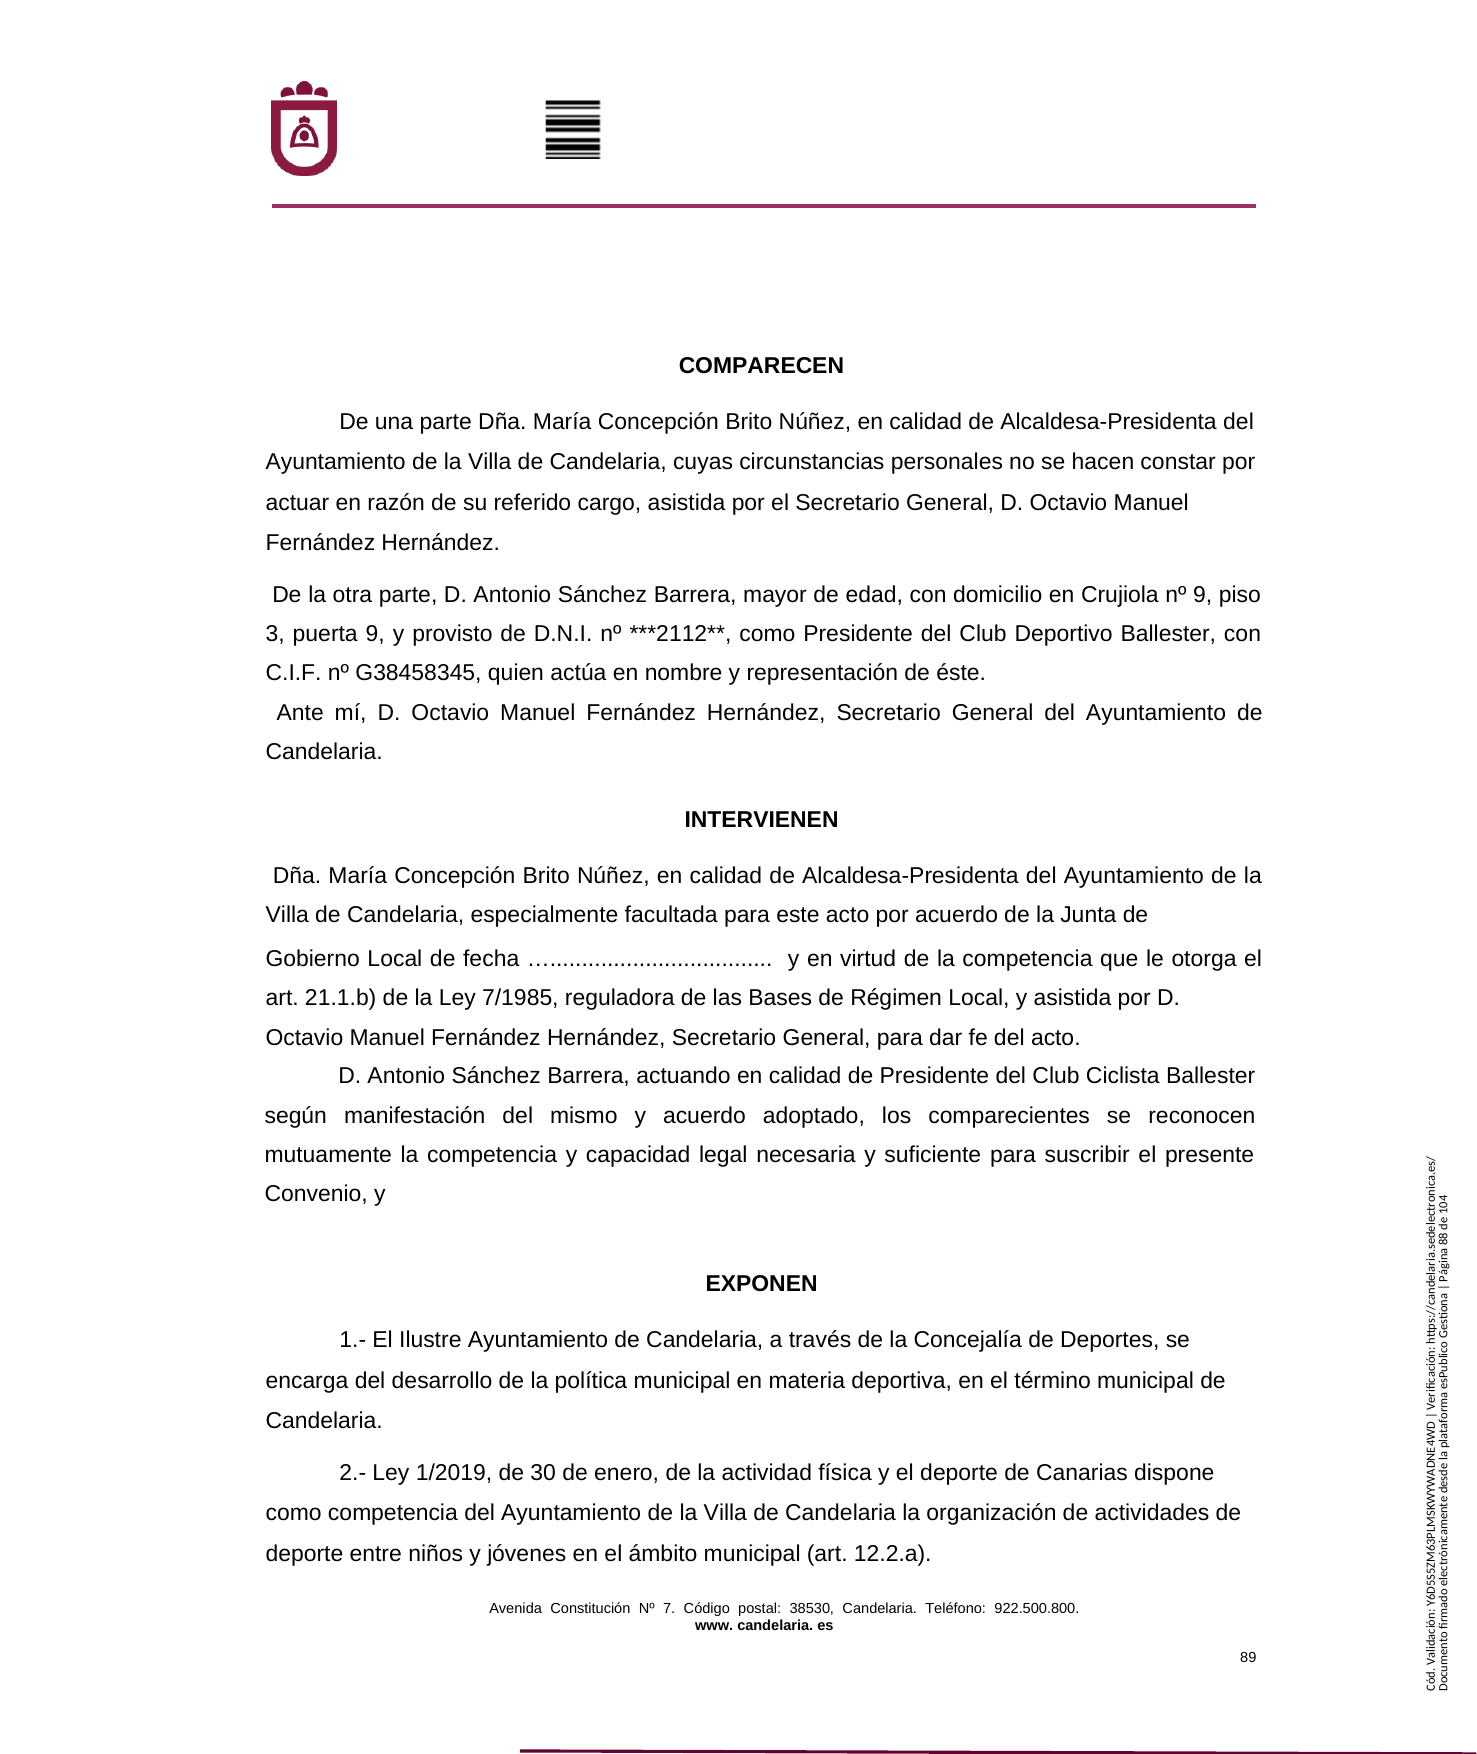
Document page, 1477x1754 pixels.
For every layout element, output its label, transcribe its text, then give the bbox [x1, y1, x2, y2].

text 2.- Ley 1/2019, de 30 de enero, de la actividad física y el deporte de Canarias dispone como competencia del Ayuntamiento de la Villa de Candelaria la organización de actividades de deporte entre niños y jóvenes en el ámbito municipal (art. 12.2.a). [265, 1459, 1264, 1566]
text Dña. María Concepción Brito Núñez, en calidad de Alcaldesa-Presidenta del Ayuntamiento de la Villa de Candelaria, especialmente facultada para este acto por acuerdo de la Junta de [265, 862, 1263, 928]
text De la otra parte, D. Antonio Sánchez Barrera, mayor de edad, con domicilio en Crujiola nº 9, piso 3, puerta 9, y provisto de D.N.I. nº ***2112**, como Presidente del Club Deportivo Ballester, con C.I.F. nº G38458345, quien actúa en nombre y representación de éste. [265, 581, 1263, 686]
text Gobierno Local de fecha …................................... y en virtud de la competencia que le otorga el art. 21.1.b) de la Ley 7/1985, reguladora de las Bases de Régimen Local, y asistida por D. [265, 944, 1263, 1010]
subtitle EXPONEN [261, 1270, 1268, 1296]
text De una parte Dña. María Concepción Brito Núñez, en calidad de Alcaldesa-Presidenta del Ayuntamiento de la Villa de Candelaria, cuyas circunstancias personales no se hacen constar por actuar en razón de su referido cargo, asistida por el Secretario General, D. Octavio Manuel Fernández Hernández. [265, 408, 1264, 555]
subtitle INTERVIENEN [261, 806, 1268, 832]
text D. Antonio Sánchez Barrera, actuando en calidad de Presidente del Club Ciclista Ballester según manifestación del mismo y acuerdo adoptado, los comparecientes se reconocen mutuamente la competencia y capacidad legal necesaria y suficiente para suscribir el presente Convenio, y [264, 1062, 1256, 1206]
text Octavio Manuel Fernández Hernández, Secretario General, para dar fe del acto. [265, 1023, 1263, 1050]
subtitle COMPARECEN [261, 352, 1268, 378]
text Ante mí, D. Octavio Manuel Fernández Hernández, Secretario General del Ayuntamiento de Candelaria. [265, 699, 1263, 764]
text 1.- El Ilustre Ayuntamiento de Candelaria, a través de la Concejalía de Deportes, se encarga del desarrollo de la política municipal en materia deportiva, en el término municipal de Candelaria. [265, 1326, 1264, 1433]
